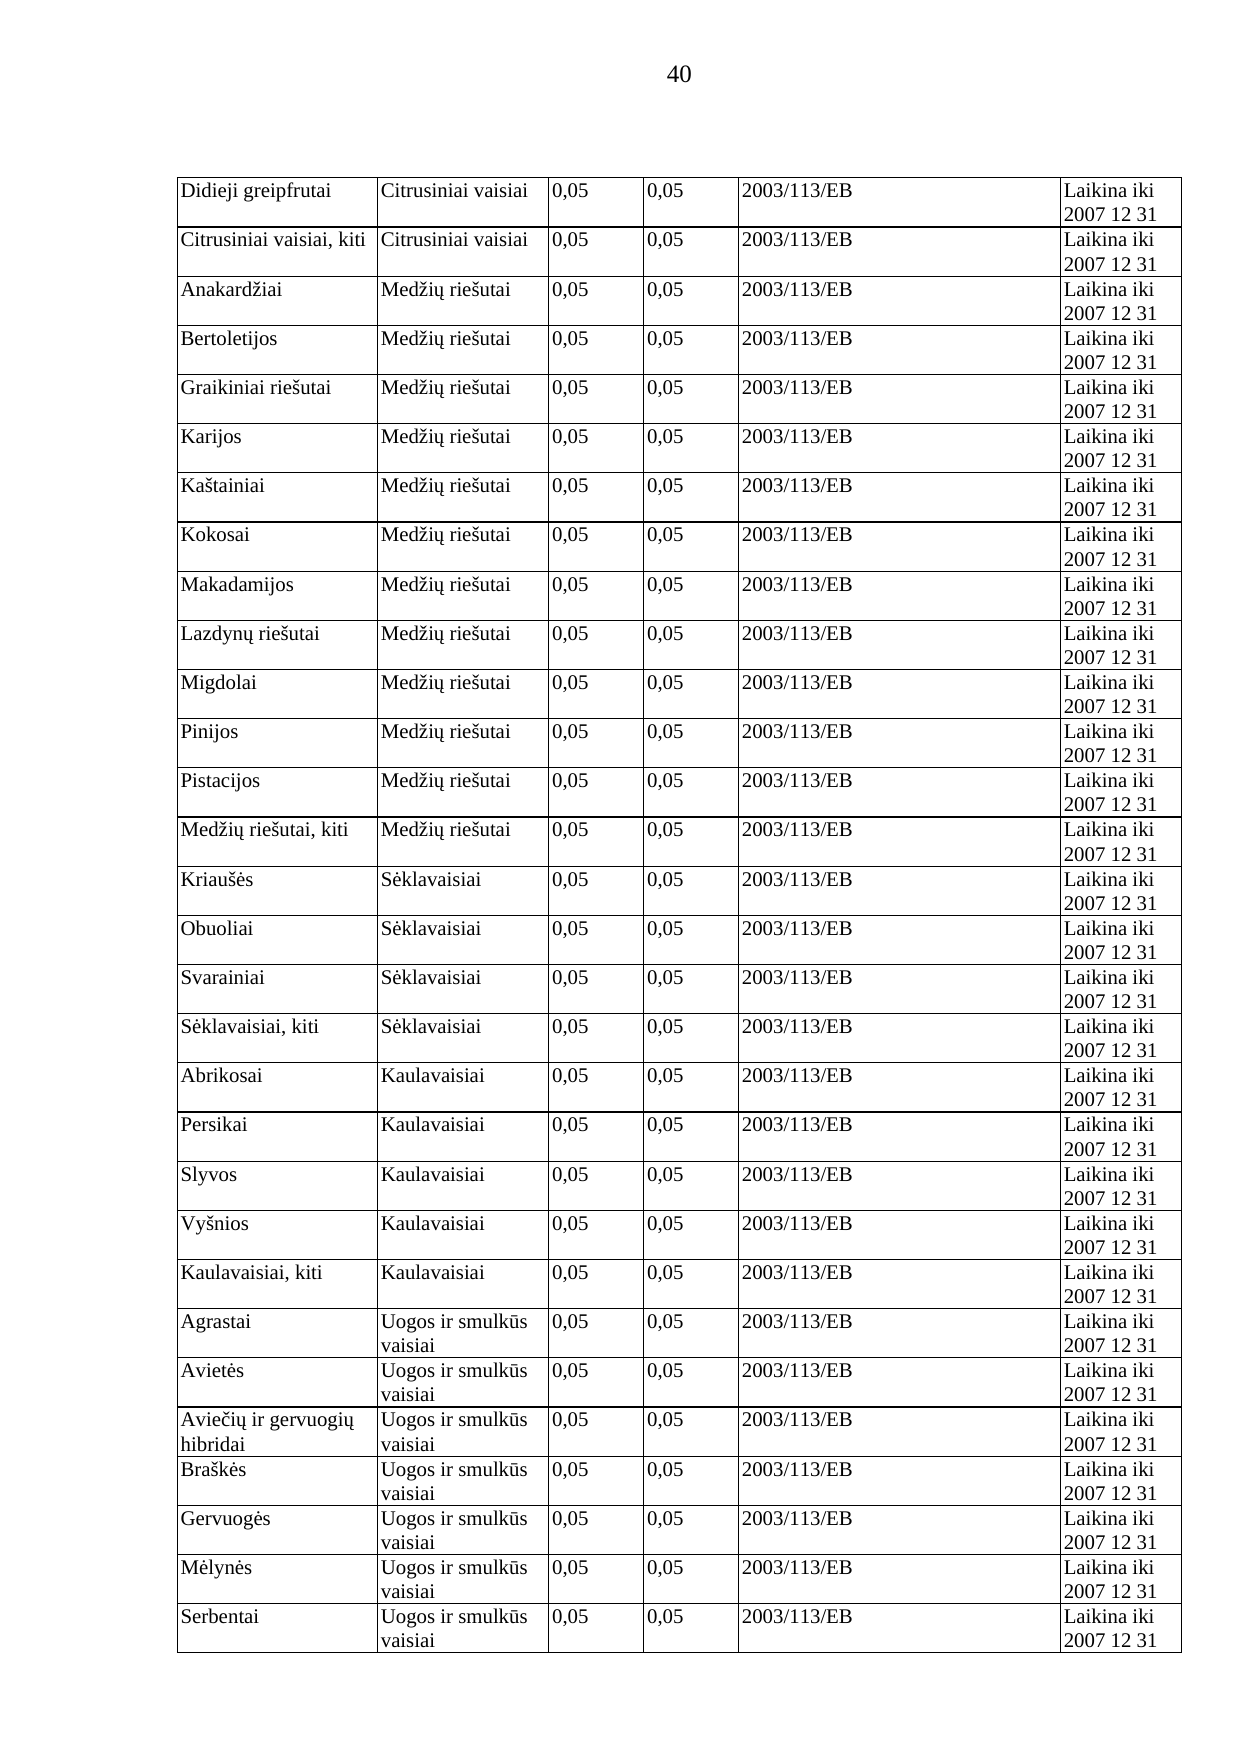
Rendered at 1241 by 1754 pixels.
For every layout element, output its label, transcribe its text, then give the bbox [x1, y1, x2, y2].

table_cell 2003/113/EB [739, 1063, 1060, 1111]
table_cell 0,05 [644, 768, 738, 816]
table_cell Vyšnios [178, 1211, 377, 1259]
table_cell 0,05 [549, 621, 643, 669]
table_cell 0,05 [549, 1604, 643, 1652]
table_cell Avietės [178, 1358, 377, 1406]
table_cell 0,05 [644, 1014, 738, 1062]
table_cell 0,05 [549, 523, 643, 571]
table_cell Laikina iki 2007 12 31 [1061, 867, 1181, 915]
table_cell Uogos ir smulkūs vaisiai [378, 1604, 548, 1652]
table_cell 2003/113/EB [739, 1457, 1060, 1505]
table_cell 0,05 [644, 965, 738, 1013]
table_cell Uogos ir smulkūs vaisiai [378, 1457, 548, 1505]
table_cell 2003/113/EB [739, 473, 1060, 521]
table_cell Kaštainiai [178, 473, 377, 521]
table_cell Makadamijos [178, 572, 377, 620]
table_cell 2003/113/EB [739, 572, 1060, 620]
table_cell 0,05 [644, 572, 738, 620]
table_cell Kokosai [178, 523, 377, 571]
table_cell Citrusiniai vaisiai [378, 228, 548, 276]
table_cell 0,05 [549, 719, 643, 767]
table_cell 0,05 [549, 424, 643, 472]
table_cell Laikina iki 2007 12 31 [1061, 1309, 1181, 1357]
table_cell 0,05 [549, 277, 643, 325]
table_cell 0,05 [549, 1358, 643, 1406]
table_cell 0,05 [644, 1260, 738, 1308]
table_cell 0,05 [644, 228, 738, 276]
table_cell Laikina iki 2007 12 31 [1061, 277, 1181, 325]
table_cell Uogos ir smulkūs vaisiai [378, 1309, 548, 1357]
table_cell Gervuogės [178, 1506, 377, 1554]
table_cell Pistacijos [178, 768, 377, 816]
table_cell 2003/113/EB [739, 1260, 1060, 1308]
table_cell Kaulavaisiai [378, 1211, 548, 1259]
table_cell 0,05 [549, 1408, 643, 1456]
table_cell 0,05 [549, 965, 643, 1013]
table_cell Svarainiai [178, 965, 377, 1013]
table_cell Mėlynės [178, 1555, 377, 1603]
table_cell 0,05 [549, 375, 643, 423]
table_cell Migdolai [178, 670, 377, 718]
table_cell Kriaušės [178, 867, 377, 915]
table_cell 0,05 [644, 473, 738, 521]
table_cell Uogos ir smulkūs vaisiai [378, 1506, 548, 1554]
table_cell Laikina iki 2007 12 31 [1061, 670, 1181, 718]
table_cell 2003/113/EB [739, 1604, 1060, 1652]
table_cell Citrusiniai vaisiai [378, 178, 548, 226]
table_cell 2003/113/EB [739, 768, 1060, 816]
table_cell Aviečių ir gervuogių hibridai [178, 1408, 377, 1456]
table_cell Laikina iki 2007 12 31 [1061, 719, 1181, 767]
table_cell Laikina iki 2007 12 31 [1061, 375, 1181, 423]
table_cell 2003/113/EB [739, 375, 1060, 423]
table_cell 0,05 [644, 178, 738, 226]
table_cell Persikai [178, 1113, 377, 1161]
table_cell 2003/113/EB [739, 1506, 1060, 1554]
table_cell 0,05 [644, 916, 738, 964]
table_cell Laikina iki 2007 12 31 [1061, 523, 1181, 571]
table_cell 0,05 [549, 1260, 643, 1308]
table_cell 0,05 [644, 1358, 738, 1406]
table_cell 2003/113/EB [739, 818, 1060, 866]
table_cell Laikina iki 2007 12 31 [1061, 326, 1181, 374]
table_cell Medžių riešutai [378, 326, 548, 374]
table_cell Slyvos [178, 1162, 377, 1210]
table_cell Graikiniai riešutai [178, 375, 377, 423]
table_cell Laikina iki 2007 12 31 [1061, 1063, 1181, 1111]
table_cell Serbentai [178, 1604, 377, 1652]
table_cell Laikina iki 2007 12 31 [1061, 1408, 1181, 1456]
table_cell Laikina iki 2007 12 31 [1061, 473, 1181, 521]
table_cell 2003/113/EB [739, 1014, 1060, 1062]
table_cell Lazdynų riešutai [178, 621, 377, 669]
table_cell 2003/113/EB [739, 867, 1060, 915]
table_cell Obuoliai [178, 916, 377, 964]
table_cell Laikina iki 2007 12 31 [1061, 1211, 1181, 1259]
table_cell Pinijos [178, 719, 377, 767]
table_cell 0,05 [644, 326, 738, 374]
table_cell 0,05 [549, 473, 643, 521]
table_cell 2003/113/EB [739, 670, 1060, 718]
table_cell Laikina iki 2007 12 31 [1061, 424, 1181, 472]
table_cell 0,05 [644, 621, 738, 669]
table_cell Abrikosai [178, 1063, 377, 1111]
table_cell 0,05 [549, 818, 643, 866]
table_cell Medžių riešutai [378, 768, 548, 816]
table_cell 0,05 [644, 1309, 738, 1357]
table_cell Laikina iki 2007 12 31 [1061, 178, 1181, 226]
table_cell Laikina iki 2007 12 31 [1061, 768, 1181, 816]
table_cell 0,05 [549, 1506, 643, 1554]
table_cell 0,05 [644, 1063, 738, 1111]
table_cell Medžių riešutai [378, 621, 548, 669]
table_cell 0,05 [549, 1014, 643, 1062]
table_cell Laikina iki 2007 12 31 [1061, 1555, 1181, 1603]
table_cell Medžių riešutai [378, 277, 548, 325]
table_cell 0,05 [644, 1506, 738, 1554]
table_cell 2003/113/EB [739, 1408, 1060, 1456]
table_cell 0,05 [644, 818, 738, 866]
table_cell 2003/113/EB [739, 1162, 1060, 1210]
table_cell 0,05 [644, 375, 738, 423]
table_cell 2003/113/EB [739, 965, 1060, 1013]
table_cell Medžių riešutai [378, 818, 548, 866]
table_cell Laikina iki 2007 12 31 [1061, 228, 1181, 276]
table_cell 0,05 [549, 326, 643, 374]
table_cell Laikina iki 2007 12 31 [1061, 1457, 1181, 1505]
table_cell 0,05 [644, 424, 738, 472]
table_cell Sėklavaisiai [378, 1014, 548, 1062]
table_cell 0,05 [644, 1408, 738, 1456]
table_cell Laikina iki 2007 12 31 [1061, 1162, 1181, 1210]
table_cell 0,05 [549, 1162, 643, 1210]
table_cell Medžių riešutai [378, 719, 548, 767]
table_cell Laikina iki 2007 12 31 [1061, 621, 1181, 669]
table_cell Kaulavaisiai [378, 1162, 548, 1210]
table_cell Laikina iki 2007 12 31 [1061, 818, 1181, 866]
table_cell 2003/113/EB [739, 1358, 1060, 1406]
table_cell Uogos ir smulkūs vaisiai [378, 1408, 548, 1456]
table_cell 0,05 [549, 1211, 643, 1259]
table_cell Kaulavaisiai [378, 1113, 548, 1161]
table_cell Laikina iki 2007 12 31 [1061, 1014, 1181, 1062]
table_cell 0,05 [549, 228, 643, 276]
table_cell 2003/113/EB [739, 916, 1060, 964]
table_cell 0,05 [644, 1457, 738, 1505]
table_cell Sėklavaisiai [378, 867, 548, 915]
table_cell Braškės [178, 1457, 377, 1505]
table_cell Sėklavaisiai [378, 916, 548, 964]
table_cell 2003/113/EB [739, 228, 1060, 276]
table_cell Karijos [178, 424, 377, 472]
table_cell Laikina iki 2007 12 31 [1061, 1260, 1181, 1308]
table_cell 0,05 [644, 277, 738, 325]
table_cell 2003/113/EB [739, 1309, 1060, 1357]
table_cell 2003/113/EB [739, 178, 1060, 226]
table_cell Medžių riešutai [378, 375, 548, 423]
table_cell Medžių riešutai [378, 424, 548, 472]
table_cell 2003/113/EB [739, 1113, 1060, 1161]
table_cell 0,05 [644, 1555, 738, 1603]
table_cell 0,05 [549, 867, 643, 915]
table_cell Sėklavaisiai [378, 965, 548, 1013]
table_cell Agrastai [178, 1309, 377, 1357]
table_cell 0,05 [549, 1063, 643, 1111]
table_cell Laikina iki 2007 12 31 [1061, 916, 1181, 964]
table_cell 0,05 [549, 670, 643, 718]
table_cell 2003/113/EB [739, 277, 1060, 325]
table_cell 2003/113/EB [739, 1211, 1060, 1259]
table_cell Kaulavaisiai [378, 1063, 548, 1111]
table_cell 0,05 [549, 1555, 643, 1603]
table_cell 0,05 [644, 670, 738, 718]
table_cell 0,05 [549, 916, 643, 964]
table_cell 2003/113/EB [739, 326, 1060, 374]
table_cell 0,05 [644, 1162, 738, 1210]
table_cell Medžių riešutai [378, 572, 548, 620]
table_cell 0,05 [549, 1309, 643, 1357]
table_cell 0,05 [644, 1211, 738, 1259]
table_cell 0,05 [644, 1113, 738, 1161]
table_cell Laikina iki 2007 12 31 [1061, 572, 1181, 620]
table_cell 0,05 [644, 1604, 738, 1652]
table_cell Kaulavaisiai [378, 1260, 548, 1308]
table_cell 2003/113/EB [739, 719, 1060, 767]
table_cell 0,05 [549, 768, 643, 816]
table_cell Uogos ir smulkūs vaisiai [378, 1555, 548, 1603]
table_cell Didieji greipfrutai [178, 178, 377, 226]
table_cell Medžių riešutai [378, 523, 548, 571]
table_cell Medžių riešutai, kiti [178, 818, 377, 866]
table_cell Anakardžiai [178, 277, 377, 325]
table_cell Kaulavaisiai, kiti [178, 1260, 377, 1308]
table_cell 2003/113/EB [739, 523, 1060, 571]
table_cell Sėklavaisiai, kiti [178, 1014, 377, 1062]
table_cell 2003/113/EB [739, 1555, 1060, 1603]
table_cell 0,05 [644, 719, 738, 767]
table_cell Medžių riešutai [378, 670, 548, 718]
table_cell Laikina iki 2007 12 31 [1061, 1604, 1181, 1652]
table_cell 0,05 [549, 1113, 643, 1161]
table_cell Laikina iki 2007 12 31 [1061, 1506, 1181, 1554]
table_cell Citrusiniai vaisiai, kiti [178, 228, 377, 276]
table_cell 0,05 [549, 572, 643, 620]
table_cell Laikina iki 2007 12 31 [1061, 965, 1181, 1013]
table_cell Uogos ir smulkūs vaisiai [378, 1358, 548, 1406]
table_cell 0,05 [549, 178, 643, 226]
table_cell Bertoletijos [178, 326, 377, 374]
table_cell 0,05 [644, 867, 738, 915]
table_cell 2003/113/EB [739, 621, 1060, 669]
table_cell Medžių riešutai [378, 473, 548, 521]
table_cell Laikina iki 2007 12 31 [1061, 1113, 1181, 1161]
table_cell 0,05 [549, 1457, 643, 1505]
table_cell Laikina iki 2007 12 31 [1061, 1358, 1181, 1406]
table_cell 0,05 [644, 523, 738, 571]
table_cell 2003/113/EB [739, 424, 1060, 472]
